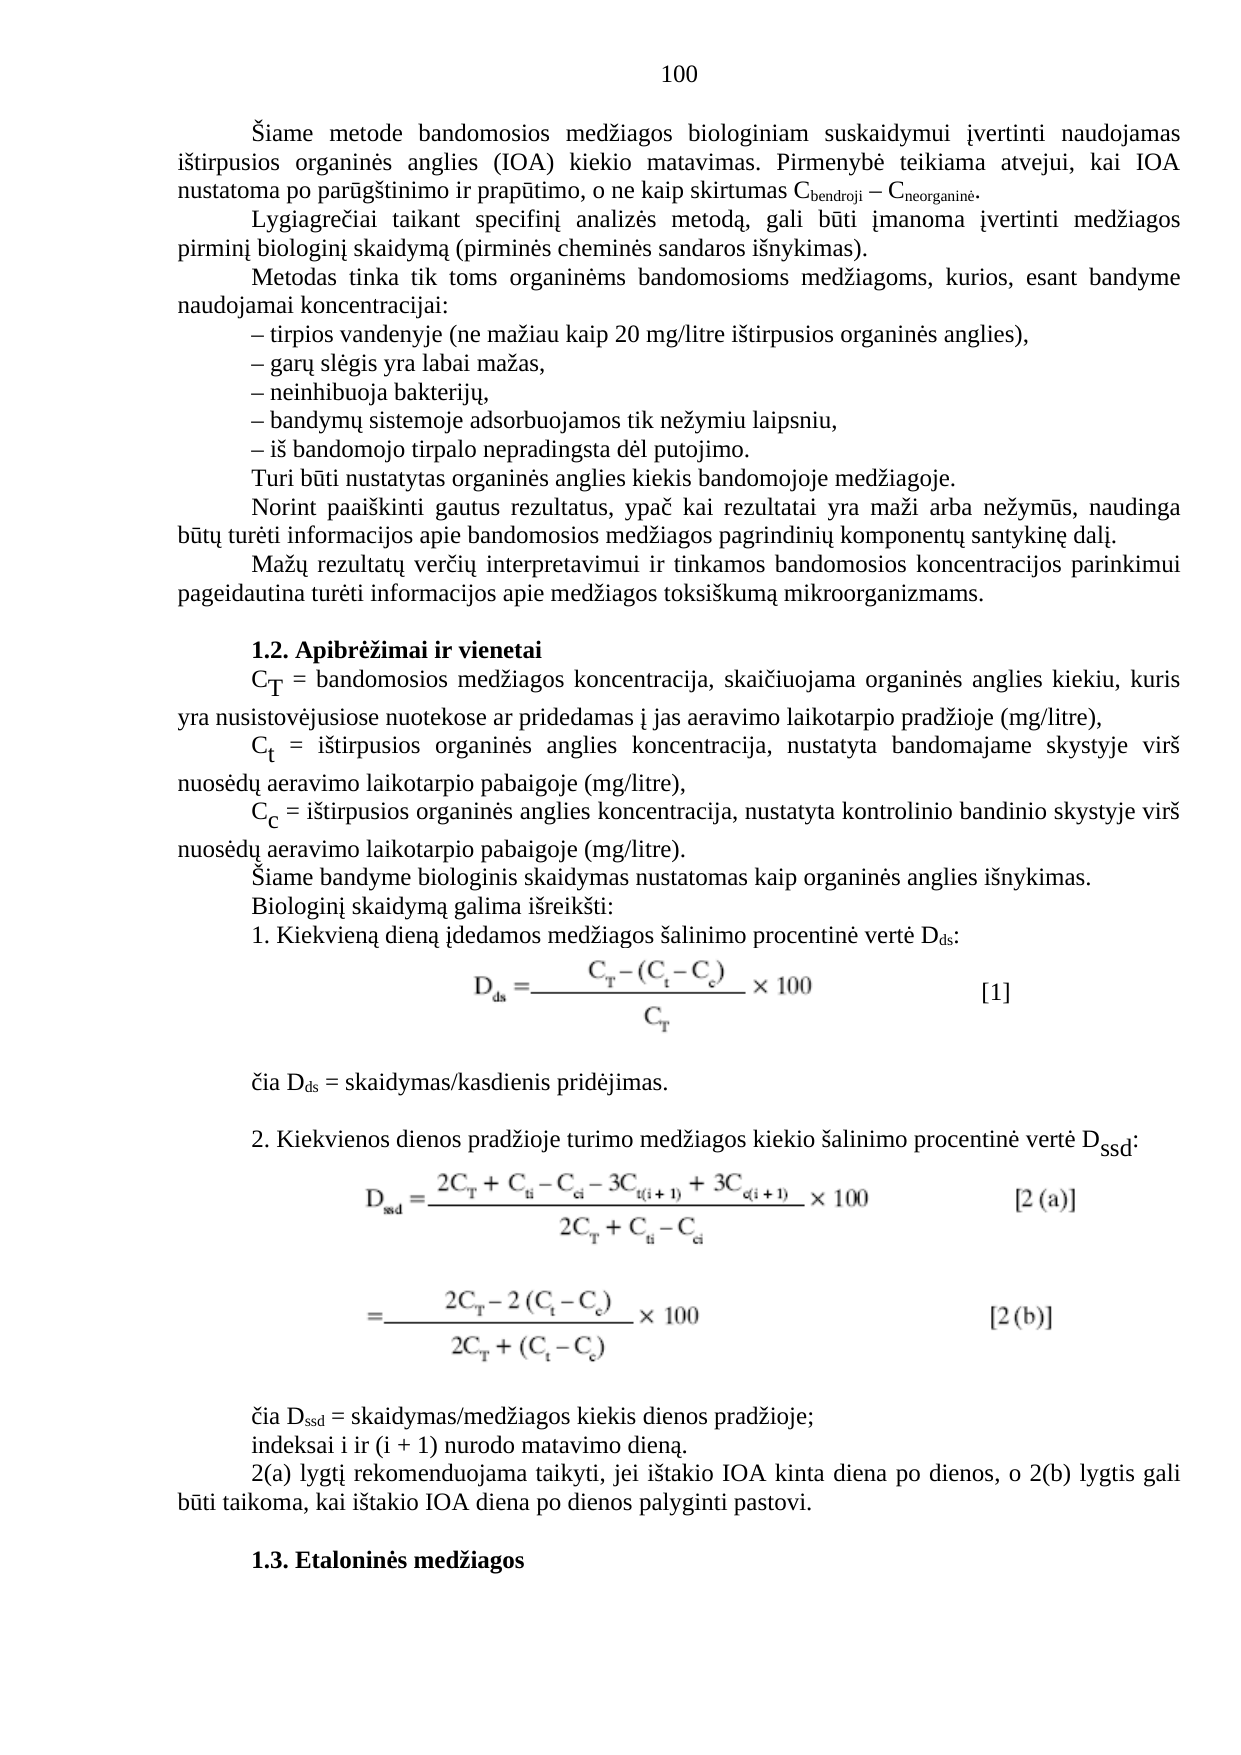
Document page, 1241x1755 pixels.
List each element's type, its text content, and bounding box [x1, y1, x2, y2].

text Šiame bandyme biologinis skaidymas nustatomas kaip organinės anglies išnykimas. [177, 862, 1181, 891]
table_header [177, 949, 469, 1038]
text 2. Kiekvienos dienos pradžioje turimo medžiagos kiekio šalinimo procentinė vertė Dssd: [177, 1124, 1181, 1161]
text čia Dssd = skaidymas/medžiagos kiekis dienos pradžioje; [177, 1401, 1181, 1430]
text 1.3. Etaloninės medžiagos [177, 1545, 1181, 1573]
text – bandymų sistemoje adsorbuojamos tik nežymiu laipsniu, [177, 406, 1181, 434]
text – tirpios vandenyje (ne mažiau kaip 20 mg/litre ištirpusios organinės anglies), [177, 319, 1181, 348]
text Lygiagrečiai taikant specifinį analizės metodą, gali būti įmanoma įvertinti medžiagos pirminį biologinį skaidymą (pirminės cheminės sandaros išnykimas). [177, 204, 1181, 262]
text – garų slėgis yra labai mažas, [177, 348, 1181, 377]
text Turi būti nustatytas organinės anglies kiekis bandomojoje medžiagoje. [177, 463, 1181, 492]
text 1. Kiekvieną dieną įdedamos medžiagos šalinimo procentinė vertė Dds: [177, 920, 1181, 949]
text Norint paaiškinti gautus rezultatus, ypač kai rezultatai yra maži arba nežymūs, naudinga būtų turėti informacijos apie bandomosios medžiagos pagrindinių komponentų santykinę dalį. [177, 492, 1181, 549]
table_header [825, 949, 836, 1038]
text Biologinį skaidymą galima išreikšti: [177, 891, 1181, 920]
text Ct = ištirpusios organinės anglies koncentracija, nustatyta bandomajame skystyje virš nuosėdų aeravimo laikotarpio pabaigoje (mg/litre), [177, 730, 1181, 796]
text 1.2. Apibrėžimai ir vienetai [177, 636, 1181, 664]
text Šiame metode bandomosios medžiagos biologiniam suskaidymui įvertinti naudojamas ištirpusios organinės anglies (IOA) kiekio matavimas. Pirmenybė teikiama atvejui, kai IOA nustatoma po parūgštinimo ir prapūtimo, o ne kaip skirtumas Cbendroji – Cneorganinė. [177, 118, 1181, 204]
text čia Dds = skaidymas/kasdienis pridėjimas. [177, 1067, 1181, 1095]
text Mažų rezultatų verčių interpretavimui ir tinkamos bandomosios koncentracijos parinkimui pageidautina turėti informacijos apie medžiagos toksiškumą mikroorganizmams. [177, 549, 1181, 607]
table_header [1] [836, 949, 1204, 1038]
text 2(a) lygtį rekomenduojama taikyti, jei ištakio IOA kinta diena po dienos, o 2(b) lygtis gali būti taikoma, kai ištakio IOA diena po dienos palyginti pastovi. [177, 1458, 1181, 1516]
text indeksai i ir (i + 1) nurodo matavimo dieną. [177, 1430, 1181, 1458]
text – neinhibuoja bakterijų, [177, 377, 1181, 406]
text Metodas tinka tik toms organinėms bandomosioms medžiagoms, kurios, esant bandyme naudojamai koncentracijai: [177, 262, 1181, 319]
text – iš bandomojo tirpalo nepradingsta dėl putojimo. [177, 434, 1181, 463]
text CT = bandomosios medžiagos koncentracija, skaičiuojama organinės anglies kiekiu, kuris yra nusistovėjusiose nuotekose ar pridedamas į jas aeravimo laikotarpio pradžioje (mg/litre), [177, 664, 1181, 730]
text Cc = ištirpusios organinės anglies koncentracija, nustatyta kontrolinio bandinio skystyje virš nuosėdų aeravimo laikotarpio pabaigoje (mg/litre). [177, 796, 1181, 862]
